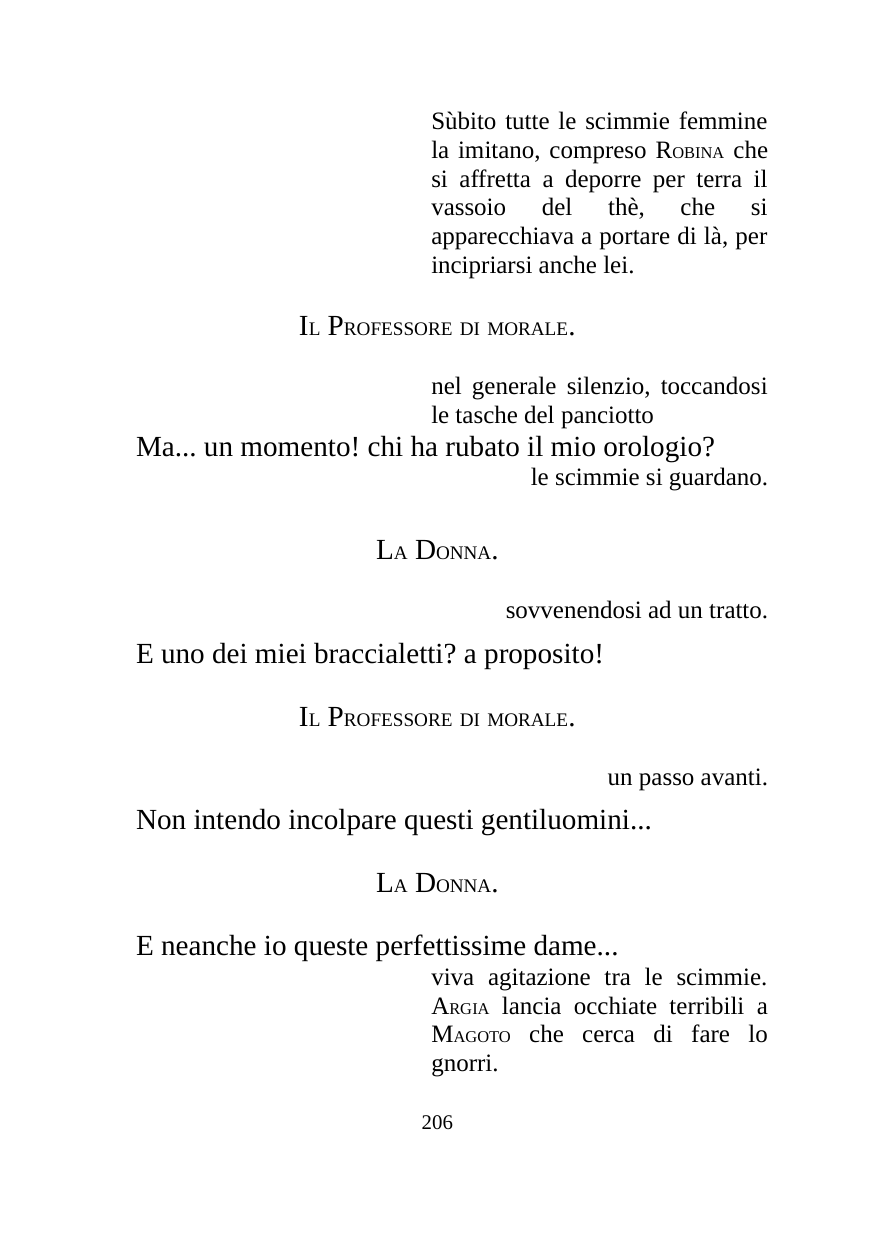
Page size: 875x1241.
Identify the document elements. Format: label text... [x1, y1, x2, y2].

text E uno dei miei braccialetti? a proposito! [106, 636, 768, 669]
text Ma... un momento! chi ha rubato il mio orologio? [106, 429, 768, 462]
text La Donna. [106, 865, 768, 899]
text viva agitazione tra le scimmie. Argia lancia occhiate terribili a Magoto che cerca di fare lo gnorri. [431, 962, 768, 1077]
text Non intendo incolpare questi gentiluomini... [106, 802, 768, 836]
text E neanche io queste perfettissime dame... [106, 928, 768, 962]
text un passo avanti. [431, 762, 768, 791]
text La Donna. [106, 532, 768, 566]
text nel generale silenzio, toccandosi le tasche del panciotto [431, 371, 768, 429]
text Sùbito tutte le scimmie femmine la imitano, compreso Robina che si affretta a deporre per terra il vassoio del thè, che si apparecchiava a portare di là, per incipriarsi anche lei. [431, 106, 768, 279]
text sovvenendosi ad un tratto. [431, 595, 768, 624]
text le scimmie si guardano. [431, 462, 768, 491]
text Il Professore di morale. [106, 699, 768, 732]
text Il Professore di morale. [106, 308, 768, 342]
